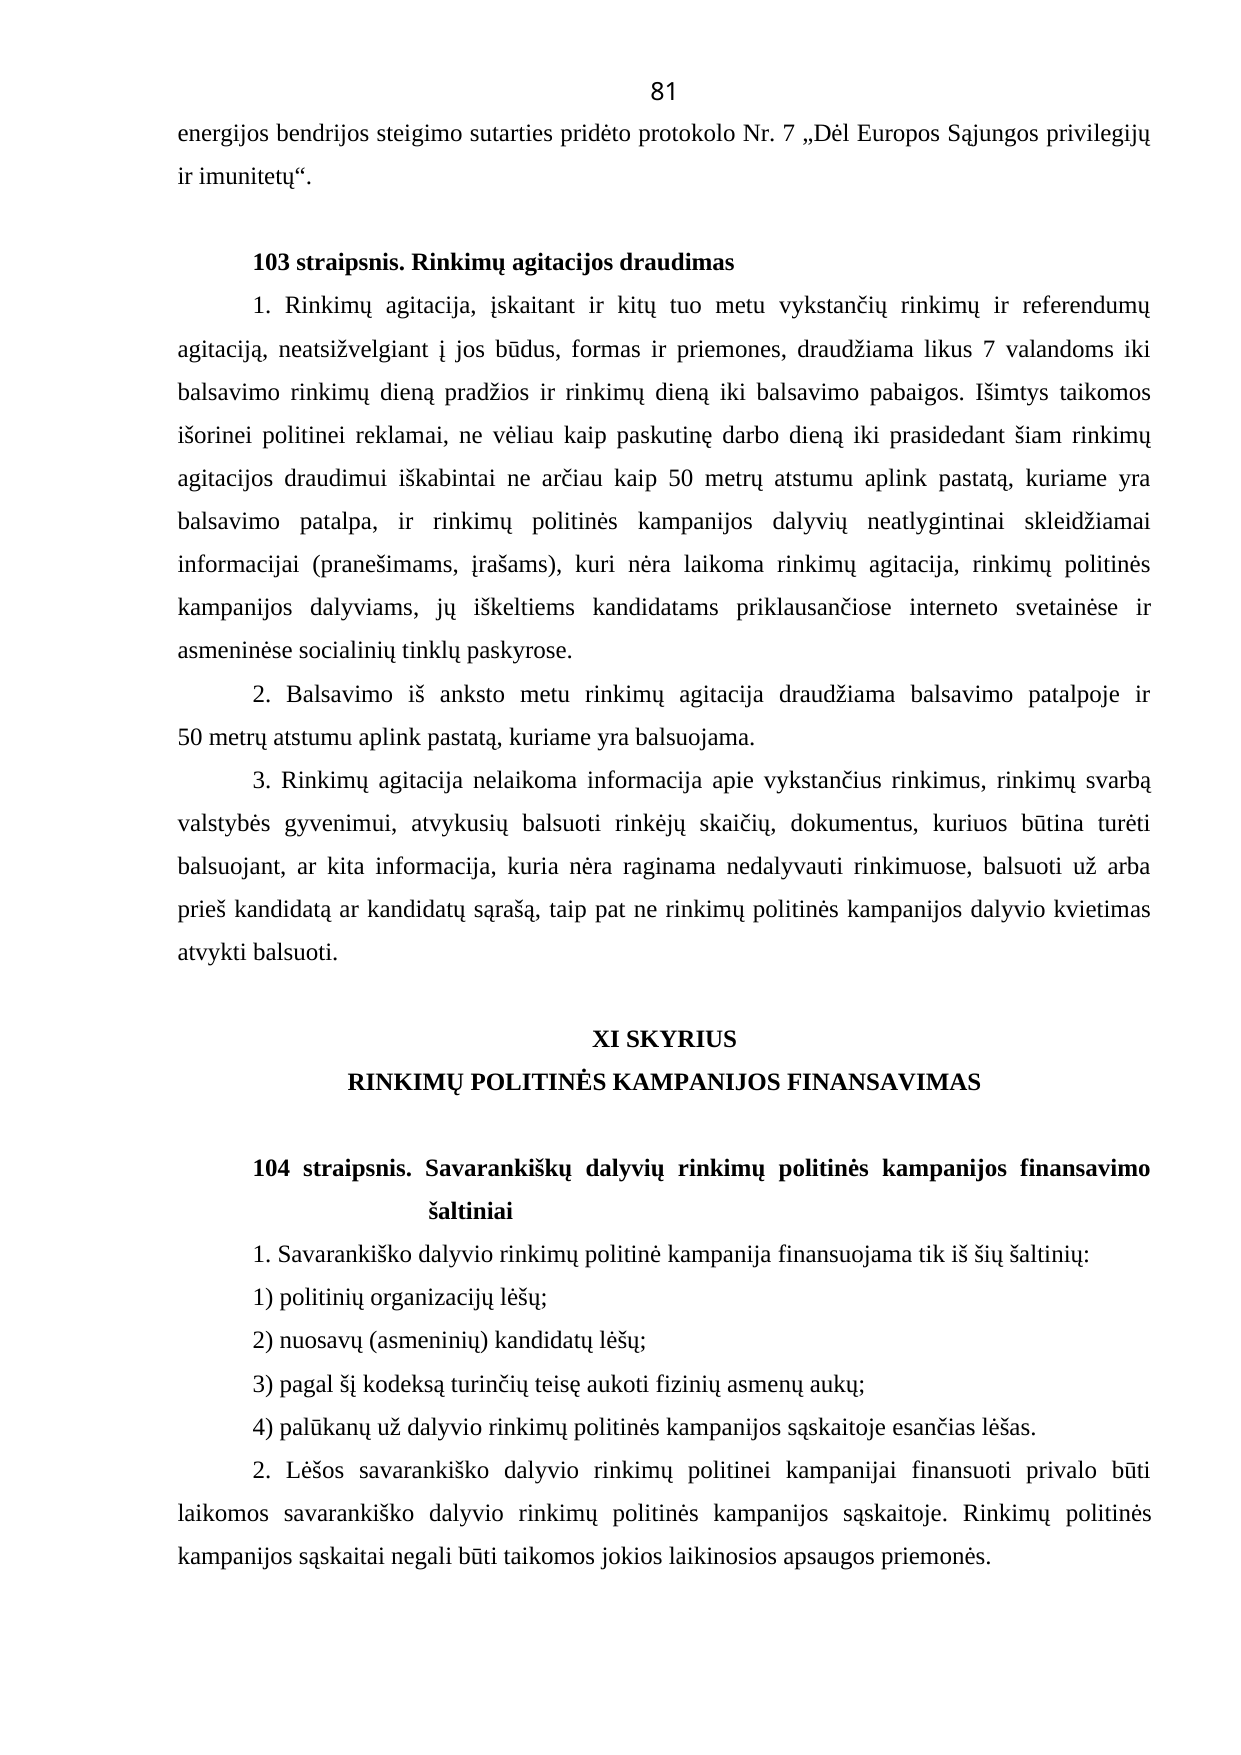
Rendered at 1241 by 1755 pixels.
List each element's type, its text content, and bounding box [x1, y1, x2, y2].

text 2. Lėšos savarankiško dalyvio rinkimų politinei kampanijai finansuoti privalo būti laikomos savarankiško dalyvio rinkimų politinės kampanijos sąskaitoje. Rinkimų politinės kampanijos sąskaitai negali būti taikomos jokios laikinosios apsaugos priemonės. [177, 1455, 1152, 1570]
text 1. Rinkimų agitacija, įskaitant ir kitų tuo metu vykstančių rinkimų ir referendumų agitaciją, neatsižvelgiant į jos būdus, formas ir priemones, draudžiama likus 7 valandoms iki balsavimo rinkimų dieną pradžios ir rinkimų dieną iki balsavimo pabaigos. Išimtys taikomos išorinei politinei reklamai, ne vėliau kaip paskutinę darbo dieną iki prasidedant šiam rinkimų agitacijos draudimui iškabintai ne arčiau kaip 50 metrų atstumu aplink pastatą, kuriame yra balsavimo patalpa, ir rinkimų politinės kampanijos dalyvių neatlygintinai skleidžiamai informacijai (pranešimams, įrašams), kuri nėra laikoma rinkimų agitacija, rinkimų politinės kampanijos dalyviams, jų iškeltiems kandidatams priklausančiose interneto svetainėse ir asmeninėse socialinių tinklų paskyrose. [177, 291, 1152, 664]
text 1. Savarankiško dalyvio rinkimų politinė kampanija finansuojama tik iš šių šaltinių: [177, 1239, 1152, 1268]
text RINKIMŲ POLITINĖS KAMPANIJOS FINANSAVIMAS [177, 1067, 1152, 1096]
text 103 straipsnis. Rinkimų agitacijos draudimas [177, 247, 1152, 276]
text 3. Rinkimų agitacija nelaikoma informacija apie vykstančius rinkimus, rinkimų svarbą valstybės gyvenimui, atvykusių balsuoti rinkėjų skaičių, dokumentus, kuriuos būtina turėti balsuojant, ar kita informacija, kuria nėra raginama nedalyvauti rinkimuose, balsuoti už arba prieš kandidatą ar kandidatų sąrašą, taip pat ne rinkimų politinės kampanijos dalyvio kvietimas atvykti balsuoti. [177, 765, 1152, 966]
text 2) nuosavų (asmeninių) kandidatų lėšų; [177, 1326, 1152, 1354]
text 1) politinių organizacijų lėšų; [177, 1282, 1152, 1311]
text 3) pagal šį kodeksą turinčių teisę aukoti fizinių asmenų aukų; [177, 1369, 1152, 1397]
text energijos bendrijos steigimo sutarties pridėto protokolo Nr. 7 „Dėl Europos Sąjungos privilegijų ir imunitetų“. [177, 118, 1152, 190]
text 2. Balsavimo iš anksto metu rinkimų agitacija draudžiama balsavimo patalpoje ir 50 metrų atstumu aplink pastatą, kuriame yra balsuojama. [177, 679, 1152, 751]
text 4) palūkanų už dalyvio rinkimų politinės kampanijos sąskaitoje esančias lėšas. [177, 1412, 1152, 1441]
text XI SKYRIUS [177, 1024, 1152, 1052]
text 104 straipsnis. Savarankiškų dalyvių rinkimų politinės kampanijos finansavimo šaltiniai [252, 1153, 1152, 1225]
